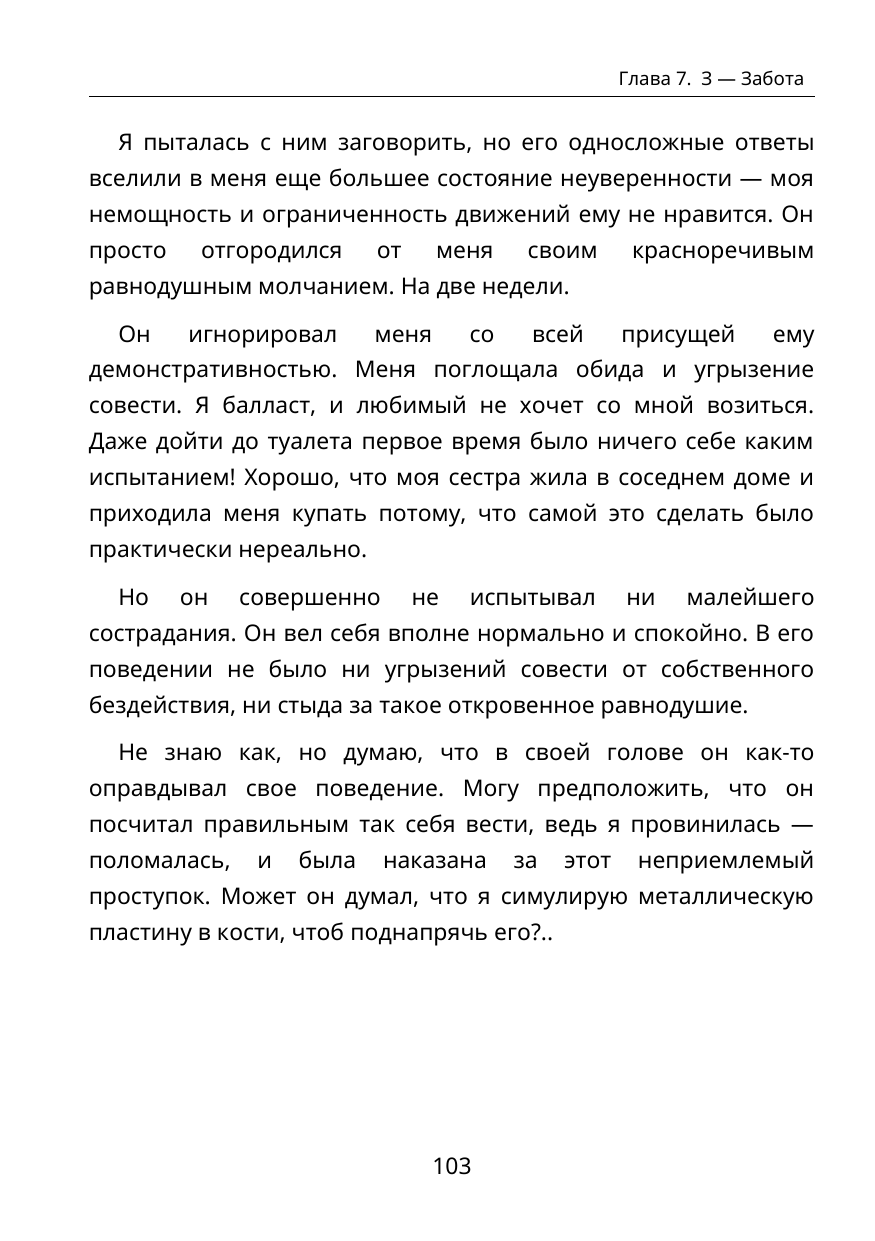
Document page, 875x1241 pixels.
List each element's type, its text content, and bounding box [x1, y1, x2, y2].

text Я пыталась с ним заговорить, но его односложные ответы вселили в меня еще большее состояние неуверенности — моя немощность и ограниченность движений ему не нравится. Он просто отгородился от меня своим красноречивым равнодушным молчанием. На две недели. [88, 126, 815, 301]
text Он игнорировал меня со всей присущей ему демонстративностью. Меня поглощала обида и угрызение совести. Я балласт, и любимый не хочет со мной возиться. Даже дойти до туалета первое время было ничего себе каким испытанием! Хорошо, что моя сестра жила в соседнем доме и приходила меня купать потому, что самой это сделать было практически нереально. [88, 317, 815, 564]
text Но он совершенно не испытывал ни малейшего сострадания. Он вел себя вполне нормально и спокойно. В его поведении не было ни угрызений совести от собственного бездействия, ни стыда за такое откровенное равнодушие. [88, 581, 815, 720]
text Не знаю как, но думаю, что в своей голове он как-то оправдывал свое поведение. Могу предположить, что он посчитал правильным так себя вести, ведь я провинилась — поломалась, и была наказана за этот неприемлемый проступок. Может он думал, что я симулирую металлическую пластину в кости, чтоб поднапрячь его?.. [88, 736, 815, 947]
